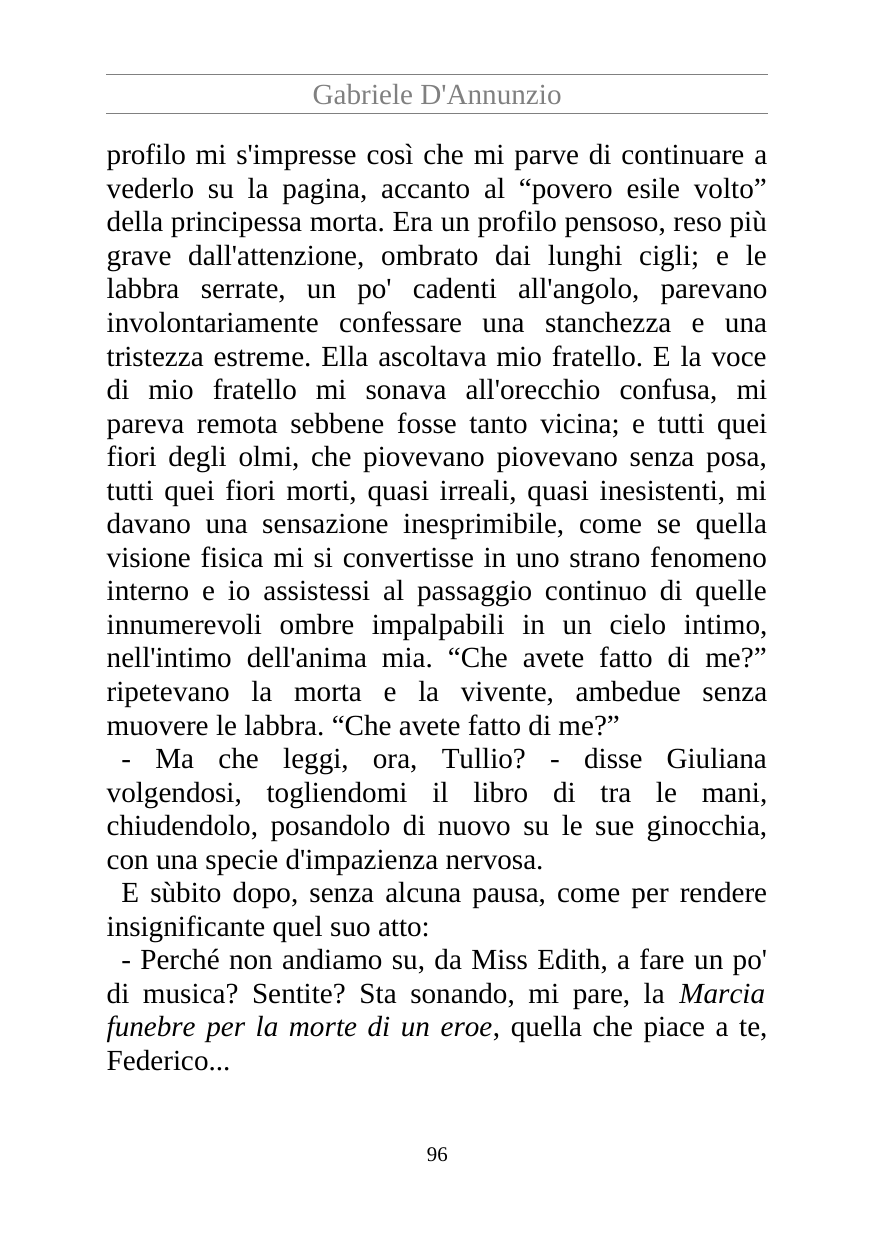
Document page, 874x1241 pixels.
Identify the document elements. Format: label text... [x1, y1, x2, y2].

text profilo mi s'impresse così che mi parve di continuare a vederlo su la pagina, accanto al “povero esile volto” della principessa morta. Era un profilo pensoso, reso più grave dall'attenzione, ombrato dai lunghi cigli; e le labbra serrate, un po' cadenti all'angolo, parevano involontariamente confessare una stanchezza e una tristezza estreme. Ella ascoltava mio fratello. E la voce di mio fratello mi sonava all'orecchio confusa, mi pareva remota sebbene fosse tanto vicina; e tutti quei fiori degli olmi, che piovevano piovevano senza posa, tutti quei fiori morti, quasi irreali, quasi inesistenti, mi davano una sensazione inesprimibile, come se quella visione fisica mi si convertisse in uno strano fenomeno interno e io assistessi al passaggio continuo di quelle innumerevoli ombre impalpabili in un cielo intimo, nell'intimo dell'anima mia. “Che avete fatto di me?” ripetevano la morta e la vivente, ambedue senza muovere le labbra. “Che avete fatto di me?” [106, 137, 768, 741]
text - Perché non andiamo su, da Miss Edith, a fare un po' di musica? Sentite? Sta sonando, mi pare, la Marcia funebre per la morte di un eroe, quella che piace a te, Federico... [106, 942, 768, 1077]
text E sùbito dopo, senza alcuna pausa, come per rendere insignificante quel suo atto: [106, 875, 768, 942]
text - Ma che leggi, ora, Tullio? - disse Giuliana volgendosi, togliendomi il libro di tra le mani, chiudendolo, posandolo di nuovo su le sue ginocchia, con una specie d'impazienza nervosa. [106, 741, 768, 875]
